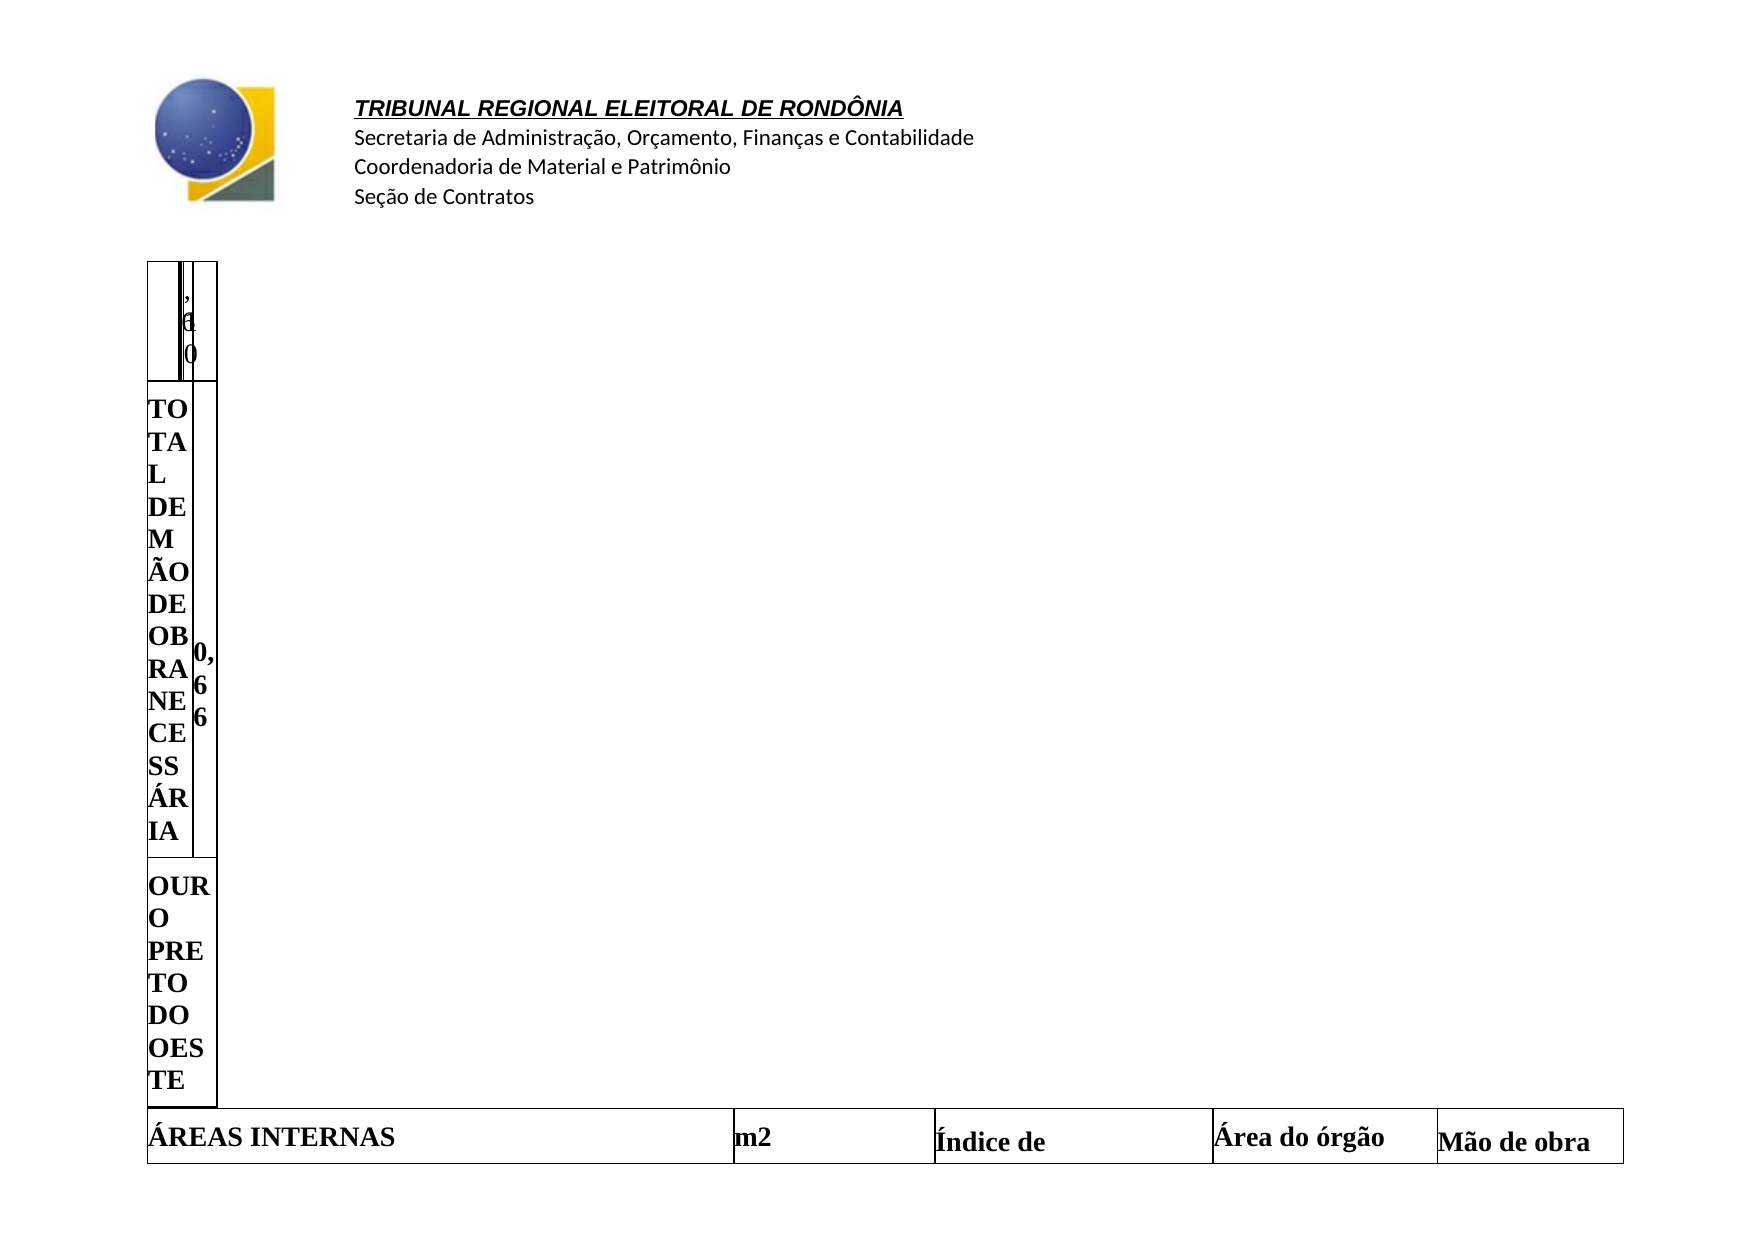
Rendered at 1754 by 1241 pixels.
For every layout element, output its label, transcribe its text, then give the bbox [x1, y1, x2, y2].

table_header Índice de [936, 1109, 1212, 1163]
table_cell 0,66 [194, 382, 216, 857]
table_cell [148, 262, 178, 380]
table_cell TOTAL DE MÃO DE OBRA NECESSÁRIA [148, 382, 192, 857]
table_cell OURO PRETO DO OESTE [148, 858, 216, 1106]
table_header Área do órgão [1214, 1109, 1437, 1163]
table_cell 17,10 [184, 330, 192, 349]
table_cell 0,00 [194, 262, 216, 380]
table_header ÁREAS INTERNAS [148, 1109, 733, 1163]
table_cell 17,10 [184, 262, 192, 314]
table_header m2 [735, 1109, 934, 1163]
table_cell 17,10 [184, 358, 192, 380]
table_header Mão de obra [1438, 1109, 1623, 1163]
